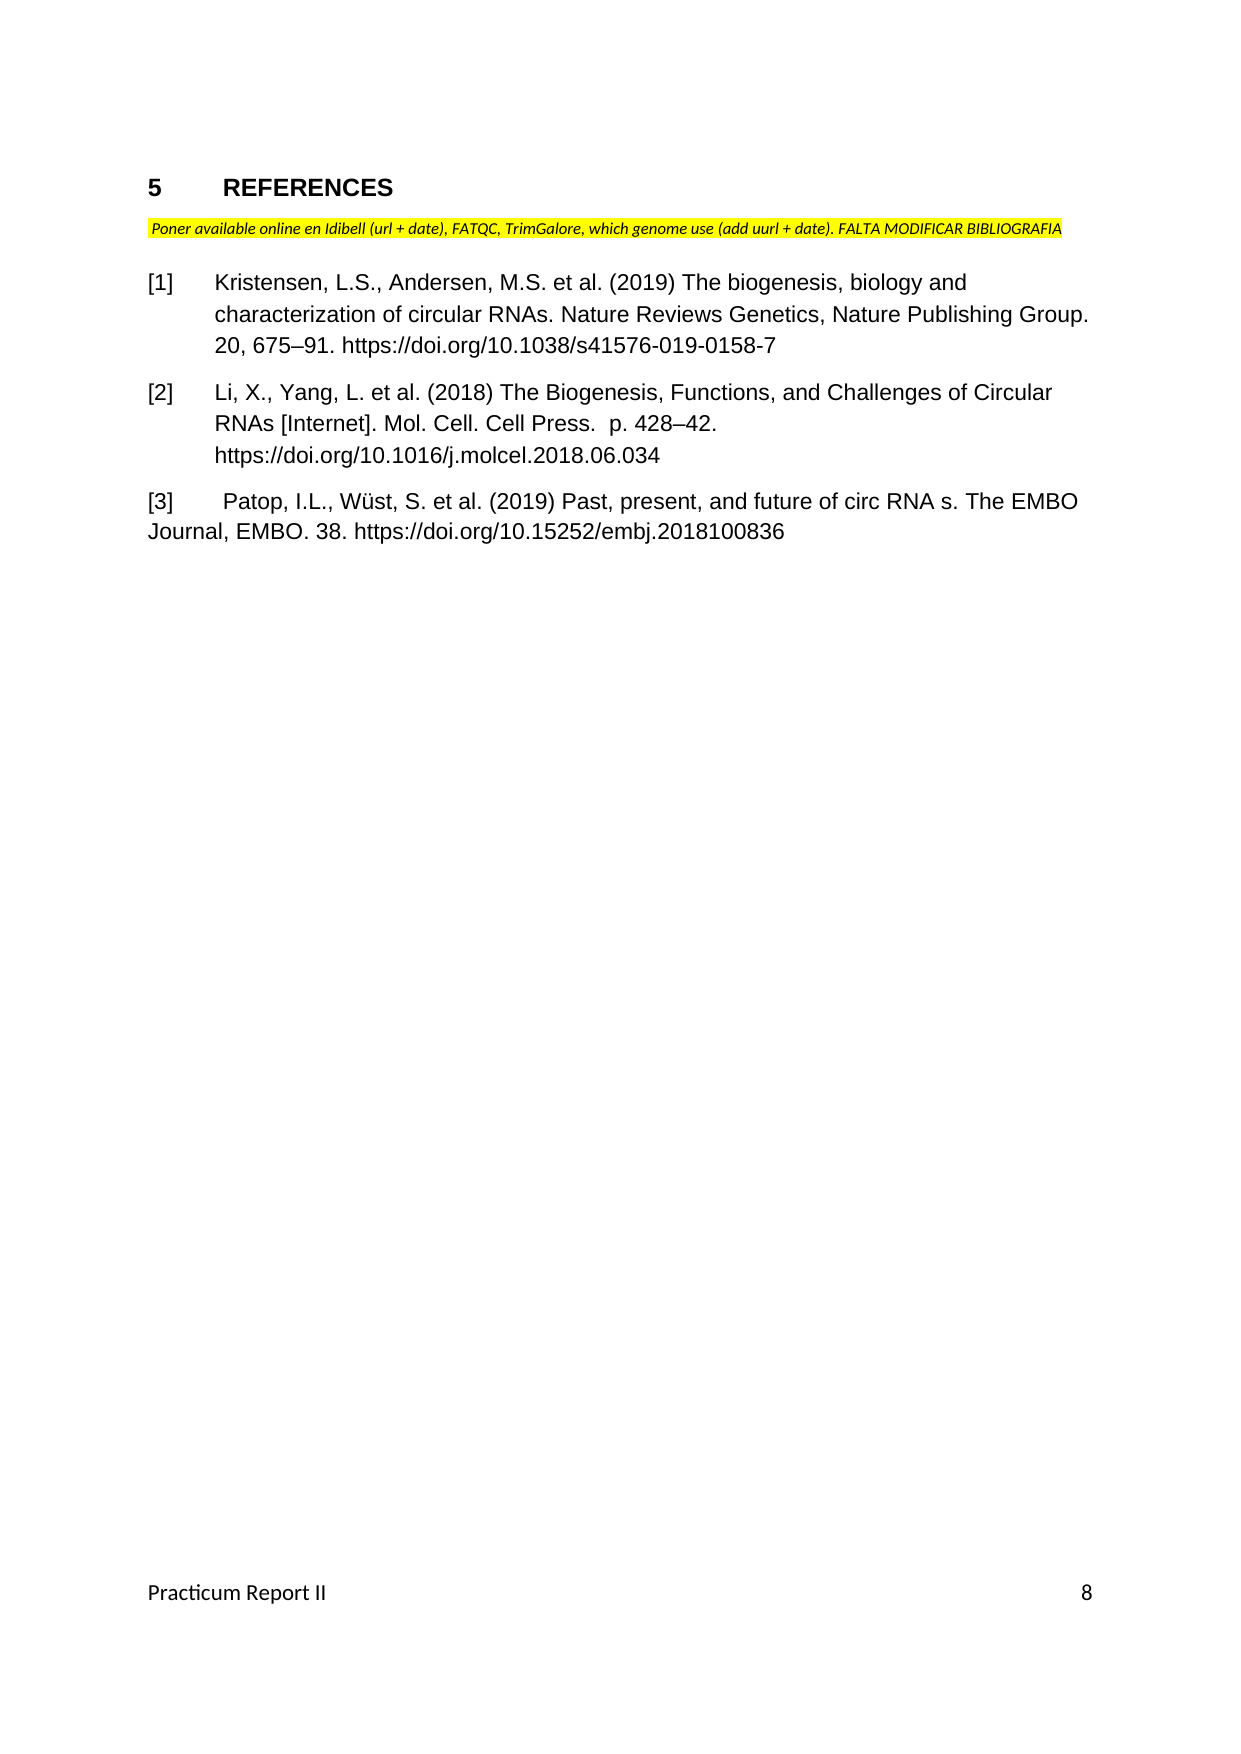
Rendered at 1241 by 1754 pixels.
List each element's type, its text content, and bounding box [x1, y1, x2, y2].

text [1] Kristensen, L.S., Andersen, M.S. et al. (2019) The biogenesis, biology and characterization of circular RNAs. Nature Reviews Genetics, Nature Publishing Group. 20, 675–91. https://doi.org/10.1038/s41576-019-0158-7 [148, 269, 1093, 359]
text [2] Li, X., Yang, L. et al. (2018) The Biogenesis, Functions, and Challenges of Circular RNAs [Internet]. Mol. Cell. Cell Press. p. 428–42. https://doi.org/10.1016/j.molcel.2018.06.034 [148, 379, 1093, 468]
text [3] Patop, I.L., Wüst, S. et al. (2019) Past, present, and future of circ RNA s. The EMBO Journal, EMBO. 38. https://doi.org/10.15252/embj.2018100836 [148, 488, 1093, 544]
subtitle REFERENCES [148, 173, 1093, 201]
text Poner available online en Idibell (url + date), FATQC, TrimGalore, which genome use (add uurl + date). FALTA MODIFICAR BIBLIOGRAFIA [148, 218, 1093, 238]
